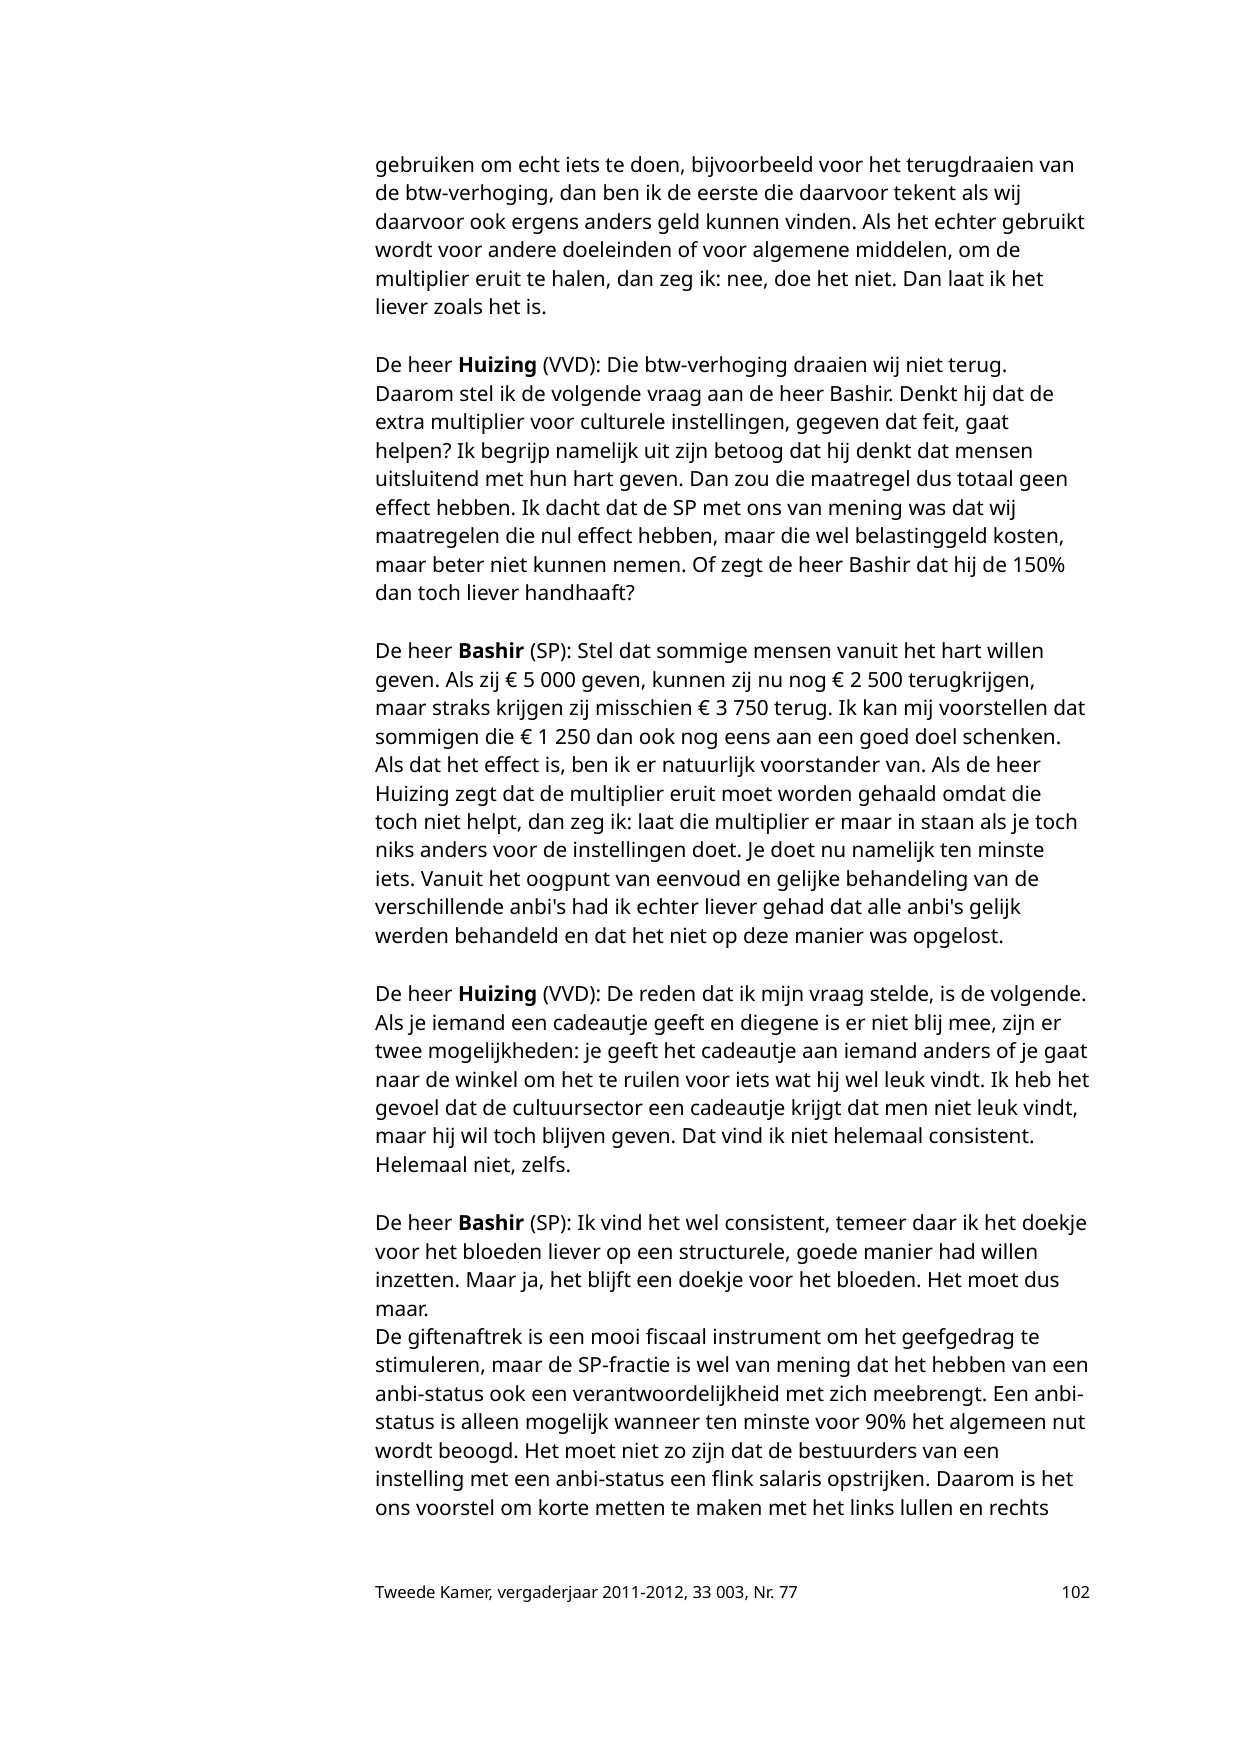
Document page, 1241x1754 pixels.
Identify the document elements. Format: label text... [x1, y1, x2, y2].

text De giftenaftrek is een mooi fiscaal instrument om het geefgedrag te stimuleren, maar de SP-fractie is wel van mening dat het hebben van een anbi-status ook een verantwoordelijkheid met zich meebrengt. Een anbi-status is alleen mogelijk wanneer ten minste voor 90% het algemeen nut wordt beoogd. Het moet niet zo zijn dat de bestuurders van een instelling met een anbi-status een flink salaris opstrijken. Daarom is het ons voorstel om korte metten te maken met het links lullen en rechts [375, 1322, 1090, 1521]
text De heer Huizing (VVD): De reden dat ik mijn vraag stelde, is de volgende. Als je iemand een cadeautje geeft en diegene is er niet blij mee, zijn er twee mogelijkheden: je geeft het cadeautje aan iemand anders of je gaat naar de winkel om het te ruilen voor iets wat hij wel leuk vindt. Ik heb het gevoel dat de cultuursector een cadeautje krijgt dat men niet leuk vindt, maar hij wil toch blijven geven. Dat vind ik niet helemaal consistent. Helemaal niet, zelfs. [375, 979, 1090, 1178]
text De heer Bashir (SP): Ik vind het wel consistent, temeer daar ik het doekje voor het bloeden liever op een structurele, goede manier had willen inzetten. Maar ja, het blijft een doekje voor het bloeden. Het moet dus maar. [375, 1208, 1090, 1322]
text gebruiken om echt iets te doen, bijvoorbeeld voor het terugdraaien van de btw-verhoging, dan ben ik de eerste die daarvoor tekent als wij daarvoor ook ergens anders geld kunnen vinden. Als het echter gebruikt wordt voor andere doeleinden of voor algemene middelen, om de multiplier eruit te halen, dan zeg ik: nee, doe het niet. Dan laat ik het liever zoals het is. [375, 150, 1090, 321]
text De heer Bashir (SP): Stel dat sommige mensen vanuit het hart willen geven. Als zij € 5 000 geven, kunnen zij nu nog € 2 500 terugkrijgen, maar straks krijgen zij misschien € 3 750 terug. Ik kan mij voorstellen dat sommigen die € 1 250 dan ook nog eens aan een goed doel schenken. Als dat het effect is, ben ik er natuurlijk voorstander van. Als de heer Huizing zegt dat de multiplier eruit moet worden gehaald omdat die toch niet helpt, dan zeg ik: laat die multiplier er maar in staan als je toch niks anders voor de instellingen doet. Je doet nu namelijk ten minste iets. Vanuit het oogpunt van eenvoud en gelijke behandeling van de verschillende anbi's had ik echter liever gehad dat alle anbi's gelijk werden behandeld en dat het niet op deze manier was opgelost. [375, 637, 1090, 949]
text De heer Huizing (VVD): Die btw-verhoging draaien wij niet terug. Daarom stel ik de volgende vraag aan de heer Bashir. Denkt hij dat de extra multiplier voor culturele instellingen, gegeven dat feit, gaat helpen? Ik begrijp namelijk uit zijn betoog dat hij denkt dat mensen uitsluitend met hun hart geven. Dan zou die maatregel dus totaal geen effect hebben. Ik dacht dat de SP met ons van mening was dat wij maatregelen die nul effect hebben, maar die wel belastinggeld kosten, maar beter niet kunnen nemen. Of zegt de heer Bashir dat hij de 150% dan toch liever handhaaft? [375, 351, 1090, 607]
